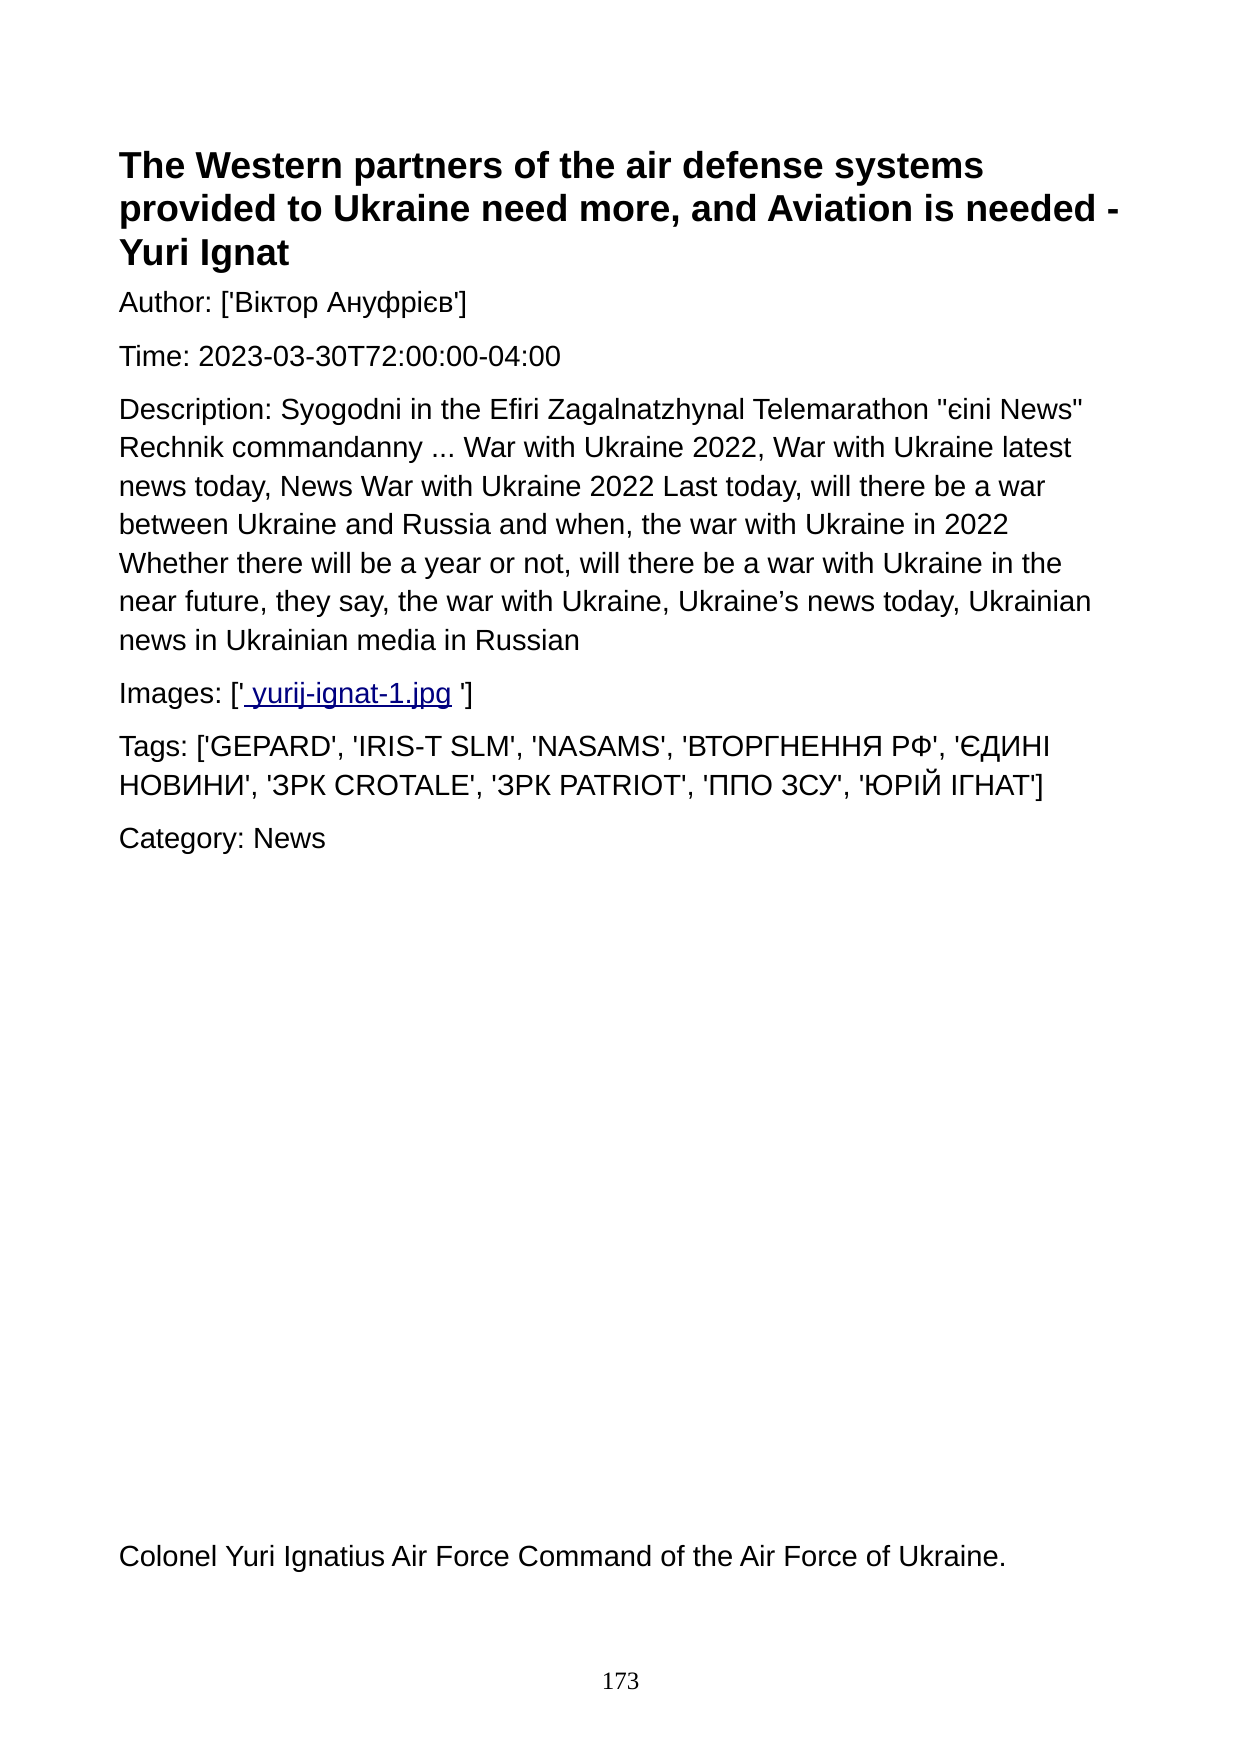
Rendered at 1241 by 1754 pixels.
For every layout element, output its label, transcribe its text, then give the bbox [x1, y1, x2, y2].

text Colonel Yuri Ignatius Air Force Command of the Air Force of Ukraine. [118, 874, 1122, 1573]
text Tags: ['GEPARD', 'IRIS-T SLM', 'NASAMS', 'ВТОРГНЕННЯ РФ', 'ЄДИНІ НОВИНИ', 'ЗРК CROTALE', 'ЗРК PATRIOT', 'ППО ЗСУ', 'ЮРІЙ ІГНАТ'] [118, 729, 1122, 801]
text Time: 2023-03-30T72:00:00-04:00 [118, 338, 1122, 372]
text Category: News [118, 821, 1122, 854]
text Images: [' yurij-ignat-1.jpg '] [118, 676, 1122, 709]
text Description: Syogodni in the Efiri Zagalnatzhynal Telemarathon "єini News" Rechnik commandanny ... War with Ukraine 2022, War with Ukraine latest news today, News War with Ukraine 2022 Last today, will there be a war between Ukraine and Russia and when, the war with Ukraine in 2022 Whether there will be a year or not, will there be a war with Ukraine in the near future, they say, the war with Ukraine, Ukraine’s news today, Ukrainian news in Ukrainian media in Russian [118, 392, 1122, 656]
text Author: ['Віктор Ануфрієв'] [118, 285, 1122, 319]
subtitle The Western partners of the air defense systems provided to Ukraine need more, and Aviation is needed - Yuri Ignat [118, 143, 1122, 273]
